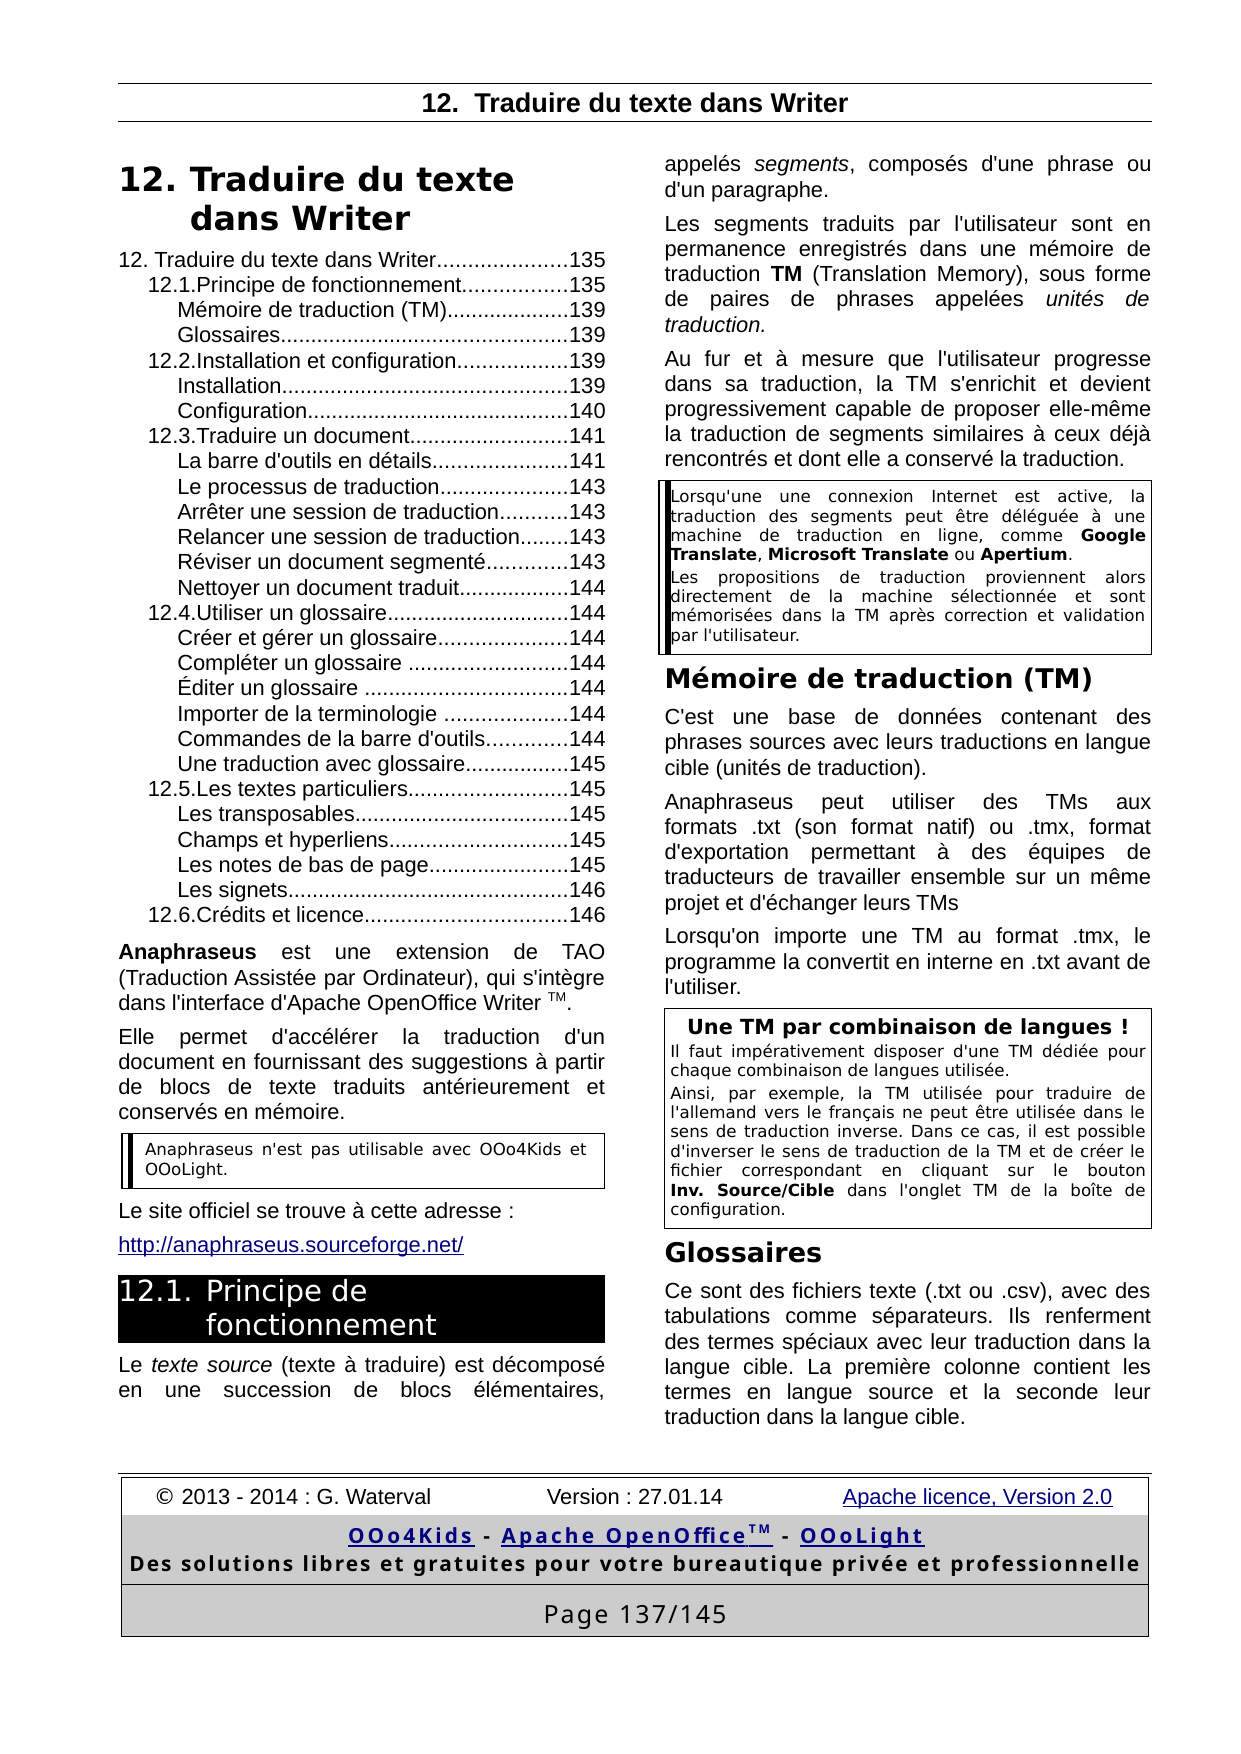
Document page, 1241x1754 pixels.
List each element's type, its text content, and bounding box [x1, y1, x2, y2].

text Configuration 140 [177, 398, 605, 423]
text Les notes de bas de page 145 [177, 852, 605, 877]
text Éditer un glossaire 144 [177, 675, 605, 701]
text Nettoyer un document traduit 144 [177, 574, 605, 600]
text 12. Traduire du texte dans Writer 135 [118, 247, 605, 272]
text http://anaphraseus.sourceforge.net/ [118, 1232, 605, 1257]
text Ce sont des fichiers texte (.txt ou .csv), avec des tabulations comme séparateurs. Ils renferment des termes spéciaux avec leur traduction dans la langue cible. La première colonne contient les termes en langue source et la seconde leur traduction dans la langue cible. [664, 1278, 1152, 1429]
text 12.3.Traduire un document 141 [148, 423, 605, 448]
text Le texte source (texte à traduire) est décomposé en une succession de blocs élémentaires, [118, 1352, 605, 1402]
text Les segments traduits par l'utilisateur sont en permanence enregistrés dans une mémoire de traduction TM (Translation Memory), sous forme de paires de phrases appelées unités de traduction. [664, 211, 1152, 337]
text 12.6.Crédits et licence 146 [148, 902, 605, 927]
subtitle Mémoire de traduction (TM) [664, 664, 1152, 695]
text Les transposables 145 [177, 801, 605, 827]
text 12.5.Les textes particuliers 145 [148, 776, 605, 801]
subtitle Glossaires [664, 1238, 1152, 1269]
text Elle permet d'accélérer la traduction d'un document en fournissant des suggestions à partir de blocs de texte traduits antérieurement et conservés en mémoire. [118, 1024, 605, 1124]
table_header Lorsqu'une une connexion Internet est active, la traduction des segments peut être déléguée à une machine de traduction en ligne, comme Google Translate, Microsoft Translate ou Apertium. Les propositions de traduction proviennent alors directement de la machine sélectionnée et sont mémorisées dans la TM après correction et validation par l'utilisateur. [671, 481, 1151, 654]
text Réviser un document segmenté 143 [177, 549, 605, 574]
text Installation 139 [177, 373, 605, 398]
text Une traduction avec glossaire 145 [177, 751, 605, 776]
text Glossaires 139 [177, 322, 605, 348]
subtitle Principe de fonctionnement [118, 1275, 605, 1343]
text Mémoire de traduction (TM) 139 [177, 297, 605, 322]
text Le processus de traduction 143 [177, 474, 605, 499]
text 12.4.Utiliser un glossaire 144 [148, 600, 605, 625]
text appelés segments, composés d'une phrase ou d'un paragraphe. [664, 151, 1152, 202]
text Commandes de la barre d'outils 144 [177, 726, 605, 751]
text C'est une base de données contenant des phrases sources avec leurs traductions en langue cible (unités de traduction). [664, 704, 1152, 780]
text Champs et hyperliens 145 [177, 827, 605, 852]
text 12.2.Installation et configuration 139 [148, 348, 605, 373]
text Importer de la terminologie 144 [177, 701, 605, 726]
text Le site officiel se trouve à cette adresse : [118, 1198, 605, 1223]
text Relancer une session de traduction 143 [177, 524, 605, 549]
text La barre d'outils en détails 141 [177, 448, 605, 474]
text Arrêter une session de traduction 143 [177, 499, 605, 524]
text 12.1.Principe de fonctionnement 135 [148, 272, 605, 297]
table_header Une TM par combinaison de langues ! Il faut impérativement disposer d'une TM dédiée pour chaque combinaison de langues utilisée. Ainsi, par exemple, la TM utilisée pour traduire de l'allemand vers le français ne peut être utilisée dans le sens de traduction inverse. Dans ce cas, il est possible d'inverser le sens de traduction de la TM et de créer le fichier correspondant en cliquant sur le bouton Inv. Source/Cible dans l'onglet TM de la boîte de configuration. [665, 1009, 1151, 1228]
text Créer et gérer un glossaire 144 [177, 625, 605, 650]
text Les signets 146 [177, 877, 605, 902]
text Anaphraseus est une extension de TAO (Traduction Assistée par Ordinateur), qui s'intègre dans l'interface d'Apache OpenOffice Writer TM. [118, 939, 605, 1015]
text Anaphraseus peut utiliser des TMs aux formats .txt (son format natif) ou .tmx, format d'exportation permettant à des équipes de traducteurs de travailler ensemble sur un même projet et d'échanger leurs TMs [664, 788, 1152, 914]
subtitle Traduire du texte dans Writer [118, 160, 605, 238]
table_header Anaphraseus n'est pas utilisable avec OOo4Kids et OOoLight. [133, 1134, 604, 1188]
text Lorsqu'on importe une TM au format .tmx, le programme la convertit en interne en .txt avant de l'utiliser. [664, 923, 1152, 999]
text Compléter un glossaire 144 [177, 650, 605, 675]
text Au fur et à mesure que l'utilisateur progresse dans sa traduction, la TM s'enrichit et devient progressivement capable de proposer elle-même la traduction de segments similaires à ceux déjà rencontrés et dont elle a conservé la traduction. [664, 346, 1152, 472]
